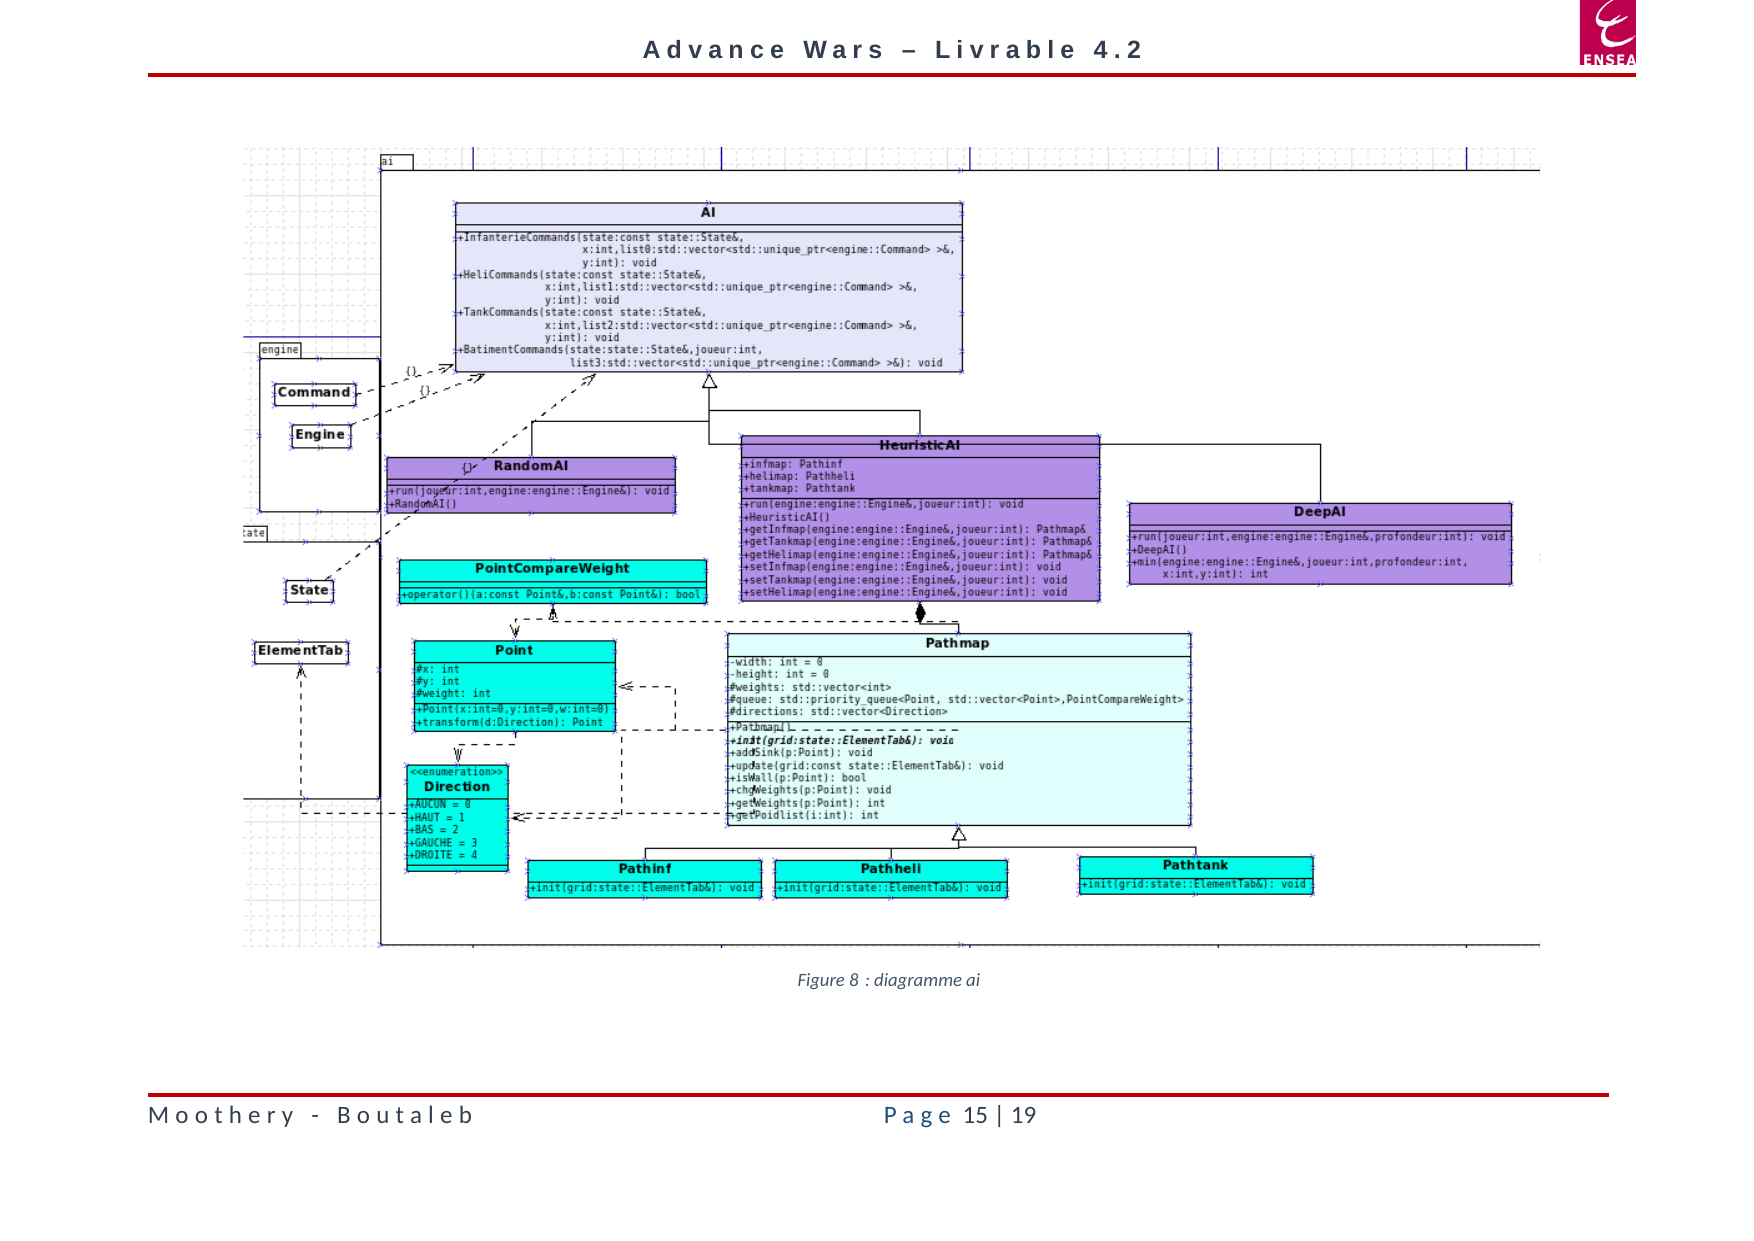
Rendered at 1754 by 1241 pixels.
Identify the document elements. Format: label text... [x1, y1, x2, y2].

text Figure 8 : diagramme ai [148, 969, 1636, 992]
picture [1579, 0, 1636, 65]
picture [243, 147, 1541, 948]
